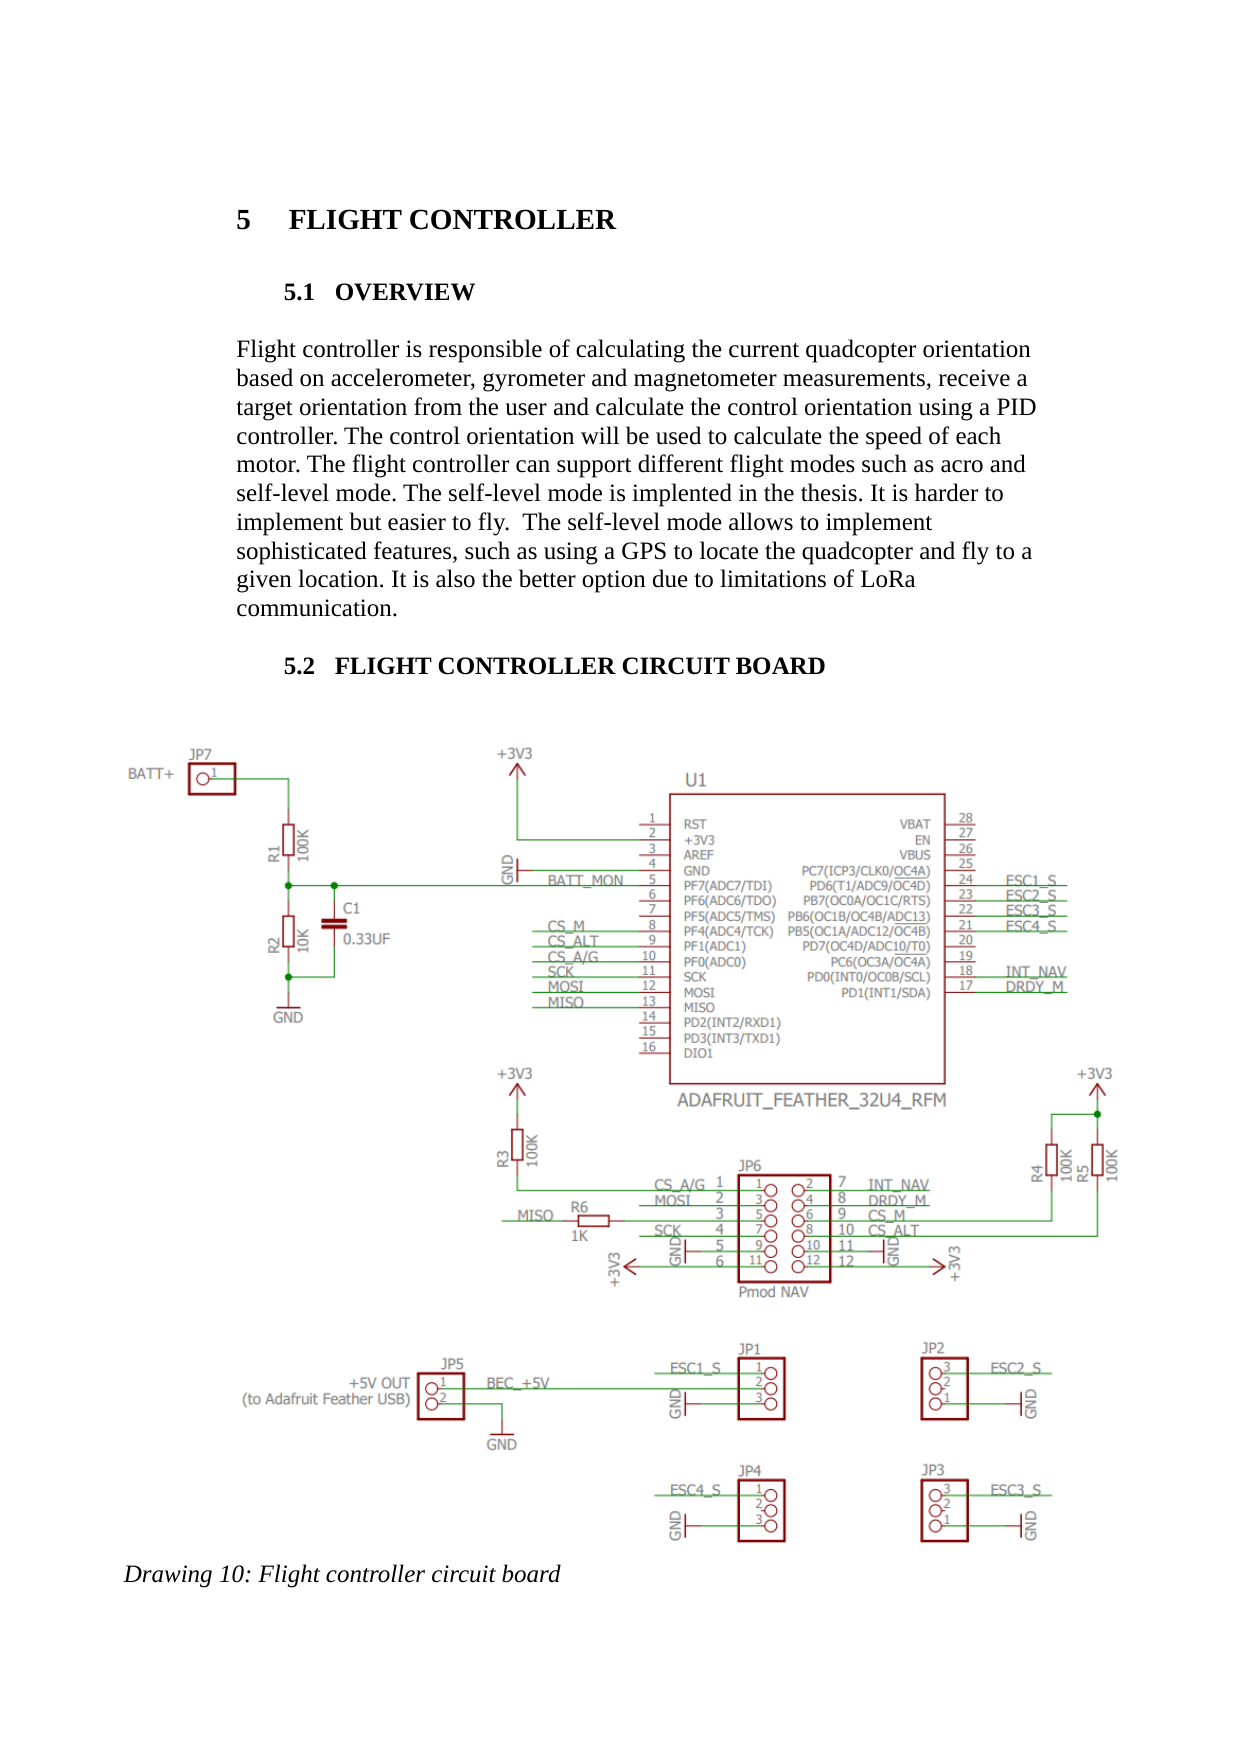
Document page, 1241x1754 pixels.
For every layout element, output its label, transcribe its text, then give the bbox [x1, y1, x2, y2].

subtitle Overview [283, 277, 1063, 306]
text Flight controller is responsible of calculating the current quadcopter orientation based on accelerometer, gyrometer and magnetometer measurements, receive a target orientation from the user and calculate the control orientation using a PID controller. The control orientation will be used to calculate the speed of each motor. The flight controller can support different flight modes such as acro and self-level mode. The self-level mode is implented in the thesis. It is harder to implement but easier to fly. The self-level mode allows to implement sophisticated features, such as using a GPS to locate the quadcopter and fly to a given location. It is also the better option due to limitations of LoRa communication. [236, 334, 1063, 622]
text Drawing 10: Flight controller circuit board [124, 1559, 1128, 1587]
subtitle Flight controller [236, 202, 1063, 236]
text [236, 679, 1063, 708]
picture [123, 726, 1128, 1559]
subtitle Flight controller circuit board [283, 651, 1063, 679]
